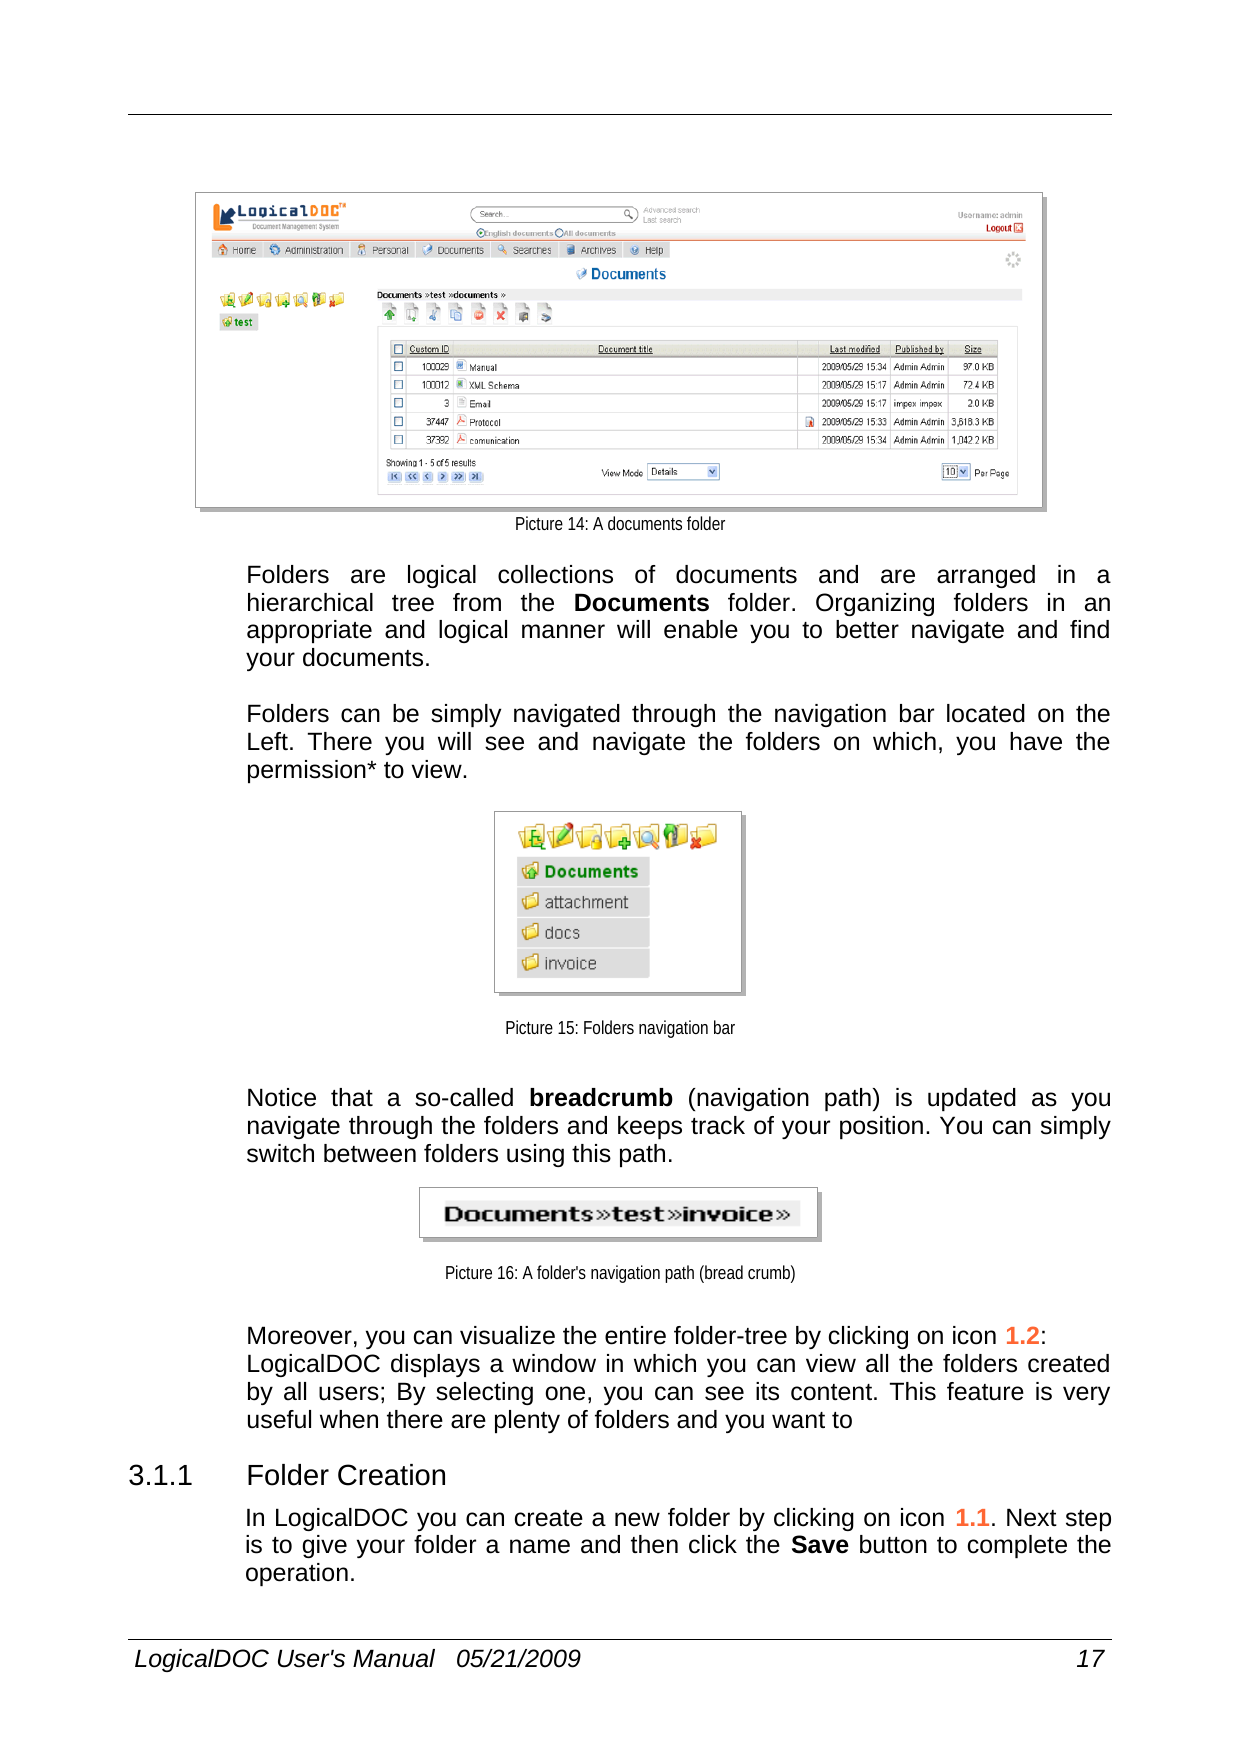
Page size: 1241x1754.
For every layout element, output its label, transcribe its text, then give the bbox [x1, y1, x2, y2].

text LogicalDOC displays a window in which you can view all the folders created by all users; By selecting one, you can see its content. This feature is very useful when there are plenty of folders and you want to [246, 1350, 1112, 1434]
text Picture 15: Folders navigation bar [462, 1015, 778, 1038]
text In LogicalDOC you can create a new folder by clicking on icon 1.1. Next step is to give your folder a name and then click the Save button to complete the operation. [245, 1503, 1112, 1587]
text Picture 16: A folder's navigation path (bread crumb) [403, 1261, 837, 1283]
text Folders can be simply navigated through the navigation bar located on the Left. There you will see and navigate the folders on which, you have the permission* to view. [246, 700, 1112, 784]
text Notice that a so-called breadcrumb (navigation path) is updated as you navigate through the folders and keeps track of your position. You can simply switch between folders using this path. [246, 1084, 1112, 1167]
picture [435, 1196, 801, 1228]
text Moreover, you can visualize the entire folder-tree by clicking on icon 1.2: [246, 1322, 1112, 1350]
text Folders are logical collections of documents and are arranged in a hierarchical tree from the Documents folder. Organizing folders in an appropriate and logical manner will enable you to better navigate and find your documents. [246, 150, 1112, 672]
picture [511, 819, 725, 983]
subtitle Folder Creation [128, 1458, 1112, 1491]
text Picture 14: A documents folder [195, 508, 1045, 535]
